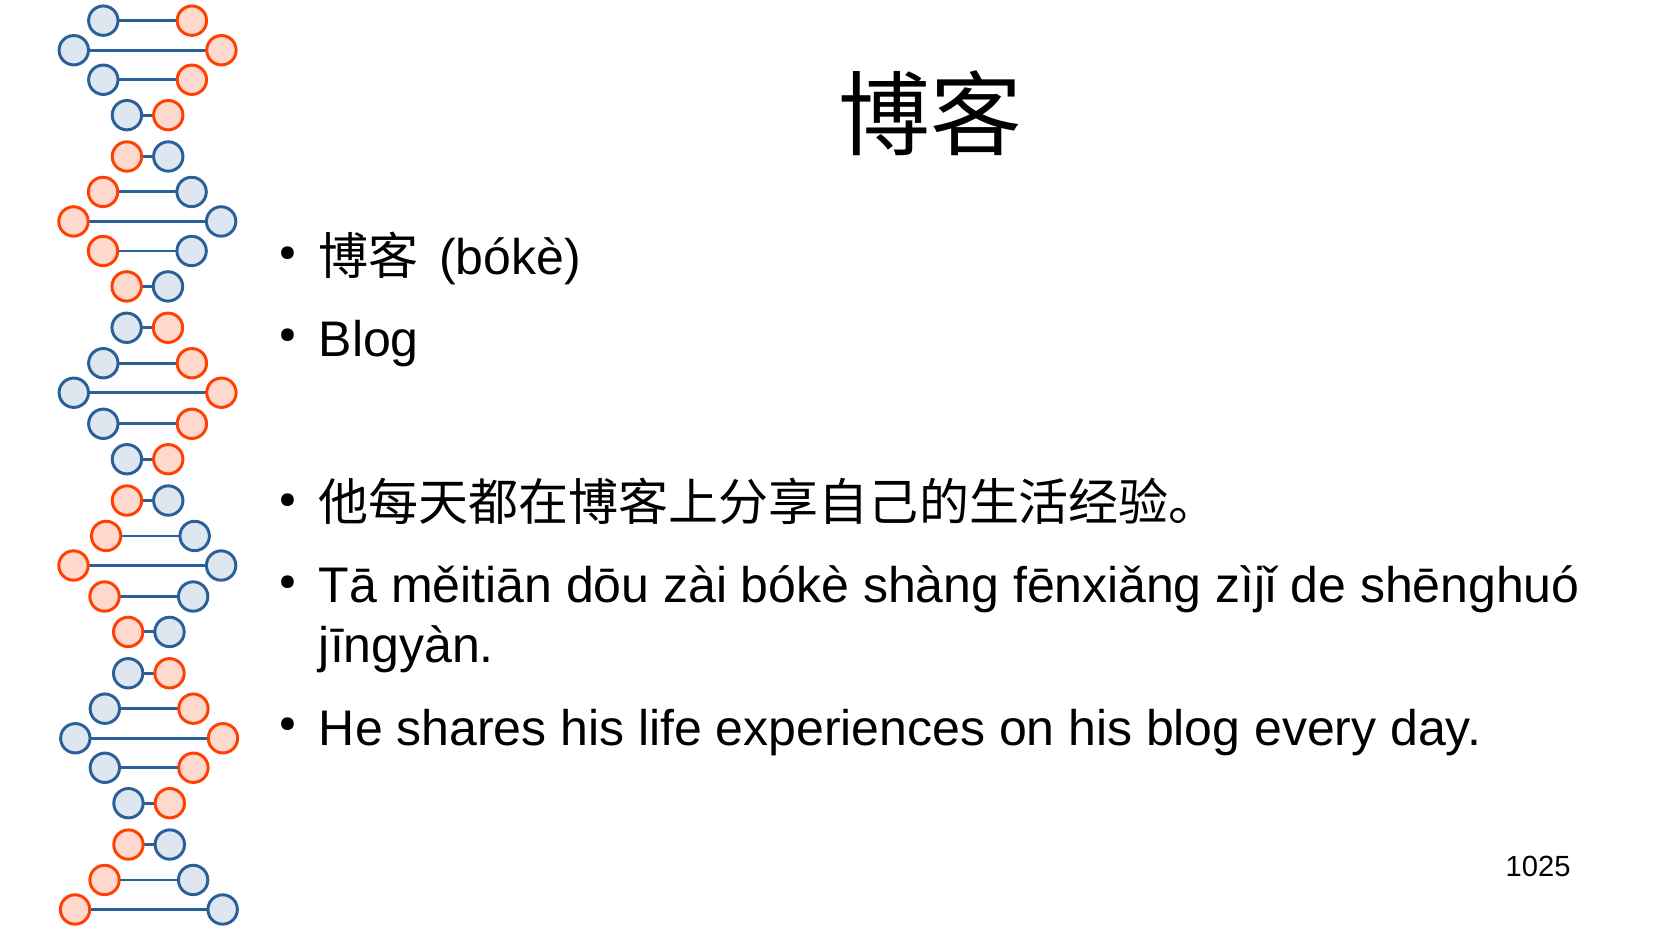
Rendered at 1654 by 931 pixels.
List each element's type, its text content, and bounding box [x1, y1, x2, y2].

list 博客 (bókè) Blog 他每天都在博客上分享自己的生活经验。 Tā měitiān dōu zài bókè shàng fēnxiǎng zìjǐ de shēnghuó jīngyàn. He shares his life experiences on his blog every day. [265, 224, 1595, 764]
title 博客 [265, 35, 1595, 189]
